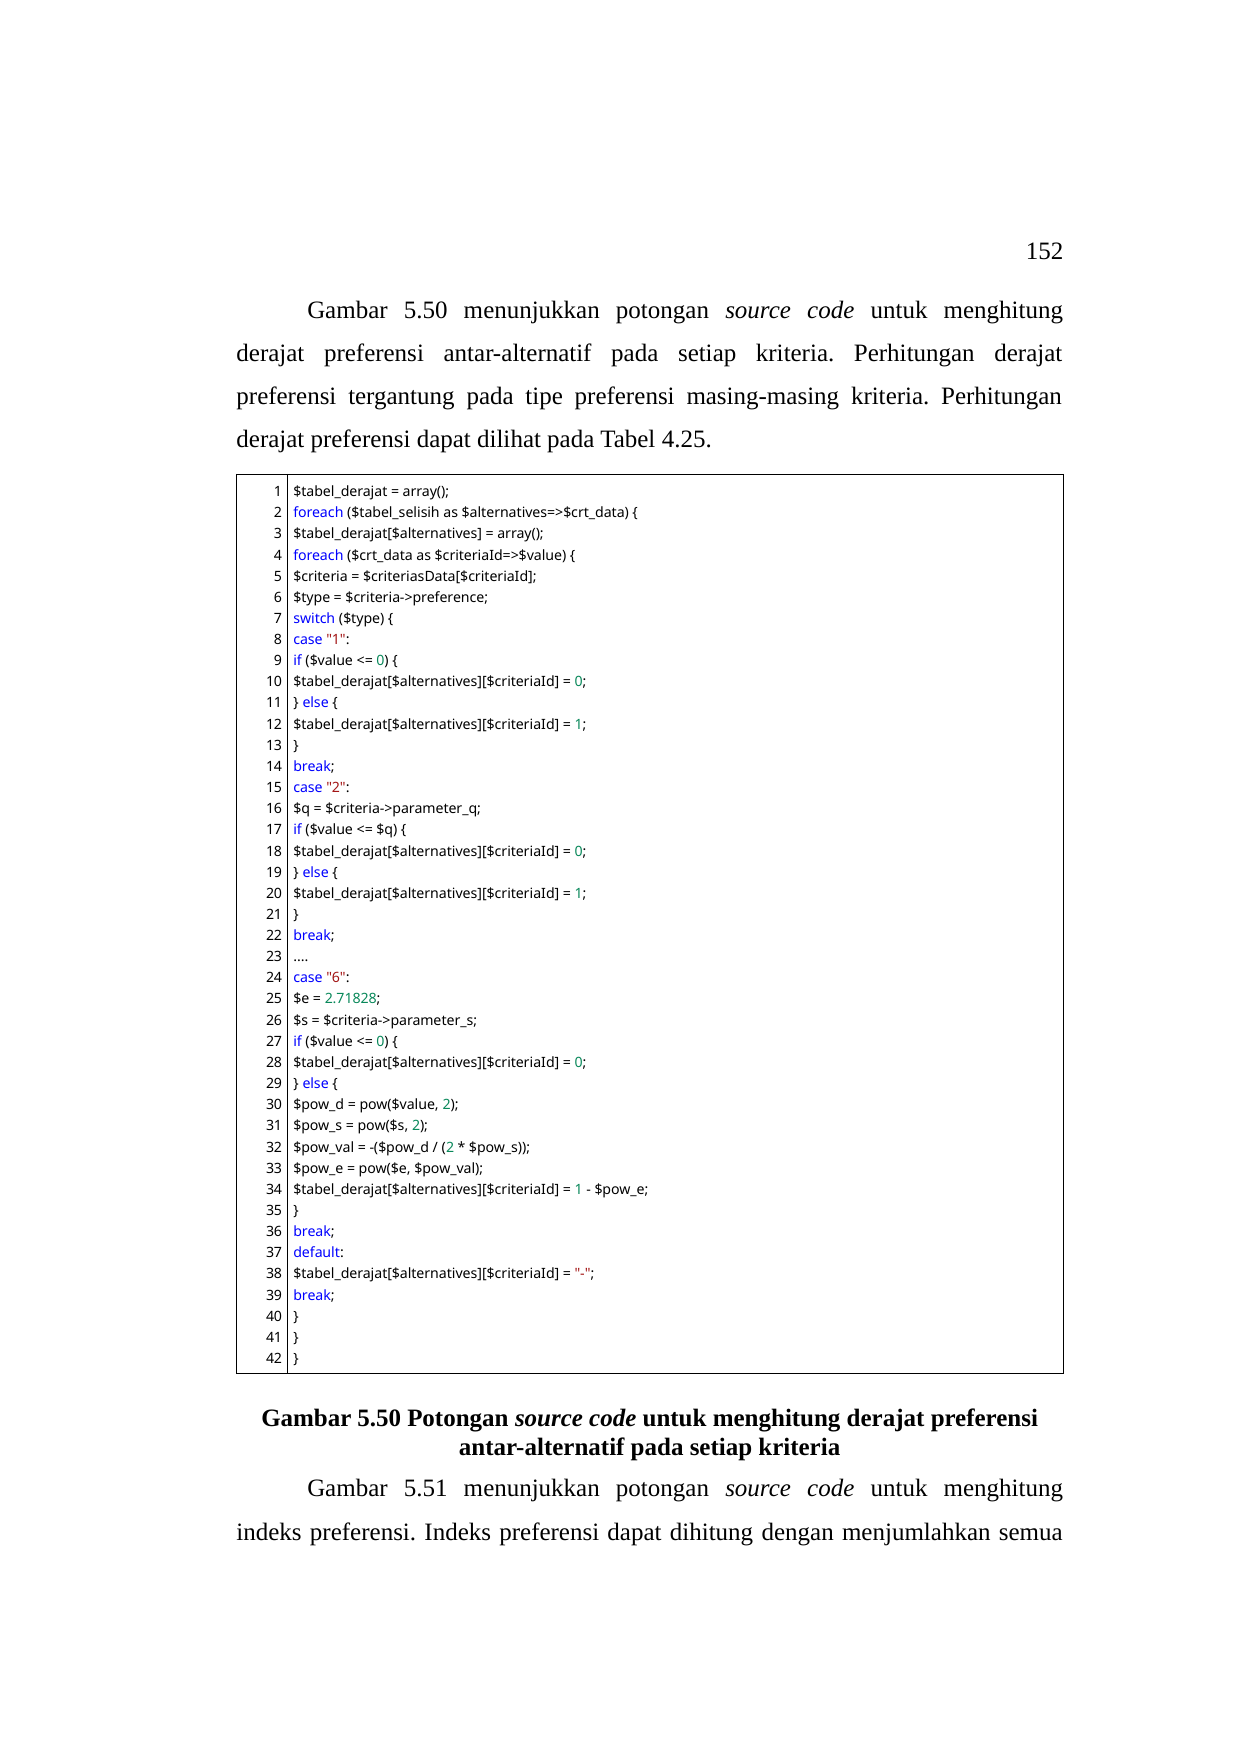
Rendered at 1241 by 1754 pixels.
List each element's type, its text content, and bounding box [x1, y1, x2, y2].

text Gambar 5.50 Potongan source code untuk menghitung derajat preferensi antar-alternatif pada setiap kriteria [236, 1403, 1063, 1461]
text Gambar 5.51 menunjukkan potongan source code untuk menghitung indeks preferensi. Indeks preferensi dapat dihitung dengan menjumlahkan semua [236, 1473, 1063, 1545]
text Gambar 5.50 menunjukkan potongan source code untuk menghitung derajat preferensi antar-alternatif pada setiap kriteria. Perhitungan derajat preferensi tergantung pada tipe preferensi masing-masing kriteria. Perhitungan derajat preferensi dapat dilihat pada Tabel 4.25. [236, 295, 1063, 453]
table_header 1 2 3 4 5 6 7 8 9 10 11 12 13 14 15 16 17 18 19 20 21 22 23 24 25 26 27 28 29 30 31 32 33 34 35 36 37 38 39 40 41 42 [237, 475, 287, 1373]
table_header $tabel_derajat = array(); foreach ($tabel_selisih as $alternatives=>$crt_data) { $tabel_derajat[$alternatives] = array(); foreach ($crt_data as $criteriaId=>$value) { $criteria = $criteriasData[$criteriaId]; $type = $criteria->preference; switch ($type) { case "1": if ($value <= 0) { $tabel_derajat[$alternatives][$criteriaId] = 0; } else { $tabel_derajat[$alternatives][$criteriaId] = 1; } break; case "2": $q = $criteria->parameter_q; if ($value <= $q) { $tabel_derajat[$alternatives][$criteriaId] = 0; } else { $tabel_derajat[$alternatives][$criteriaId] = 1; } break; .... case "6": $e = 2.71828; $s = $criteria->parameter_s; if ($value <= 0) { $tabel_derajat[$alternatives][$criteriaId] = 0; } else { $pow_d = pow($value, 2); $pow_s = pow($s, 2); $pow_val = -($pow_d / (2 * $pow_s)); $pow_e = pow($e, $pow_val); $tabel_derajat[$alternatives][$criteriaId] = 1 - $pow_e; } break; default: $tabel_derajat[$alternatives][$criteriaId] = "-"; break; } } } [288, 475, 1063, 1373]
